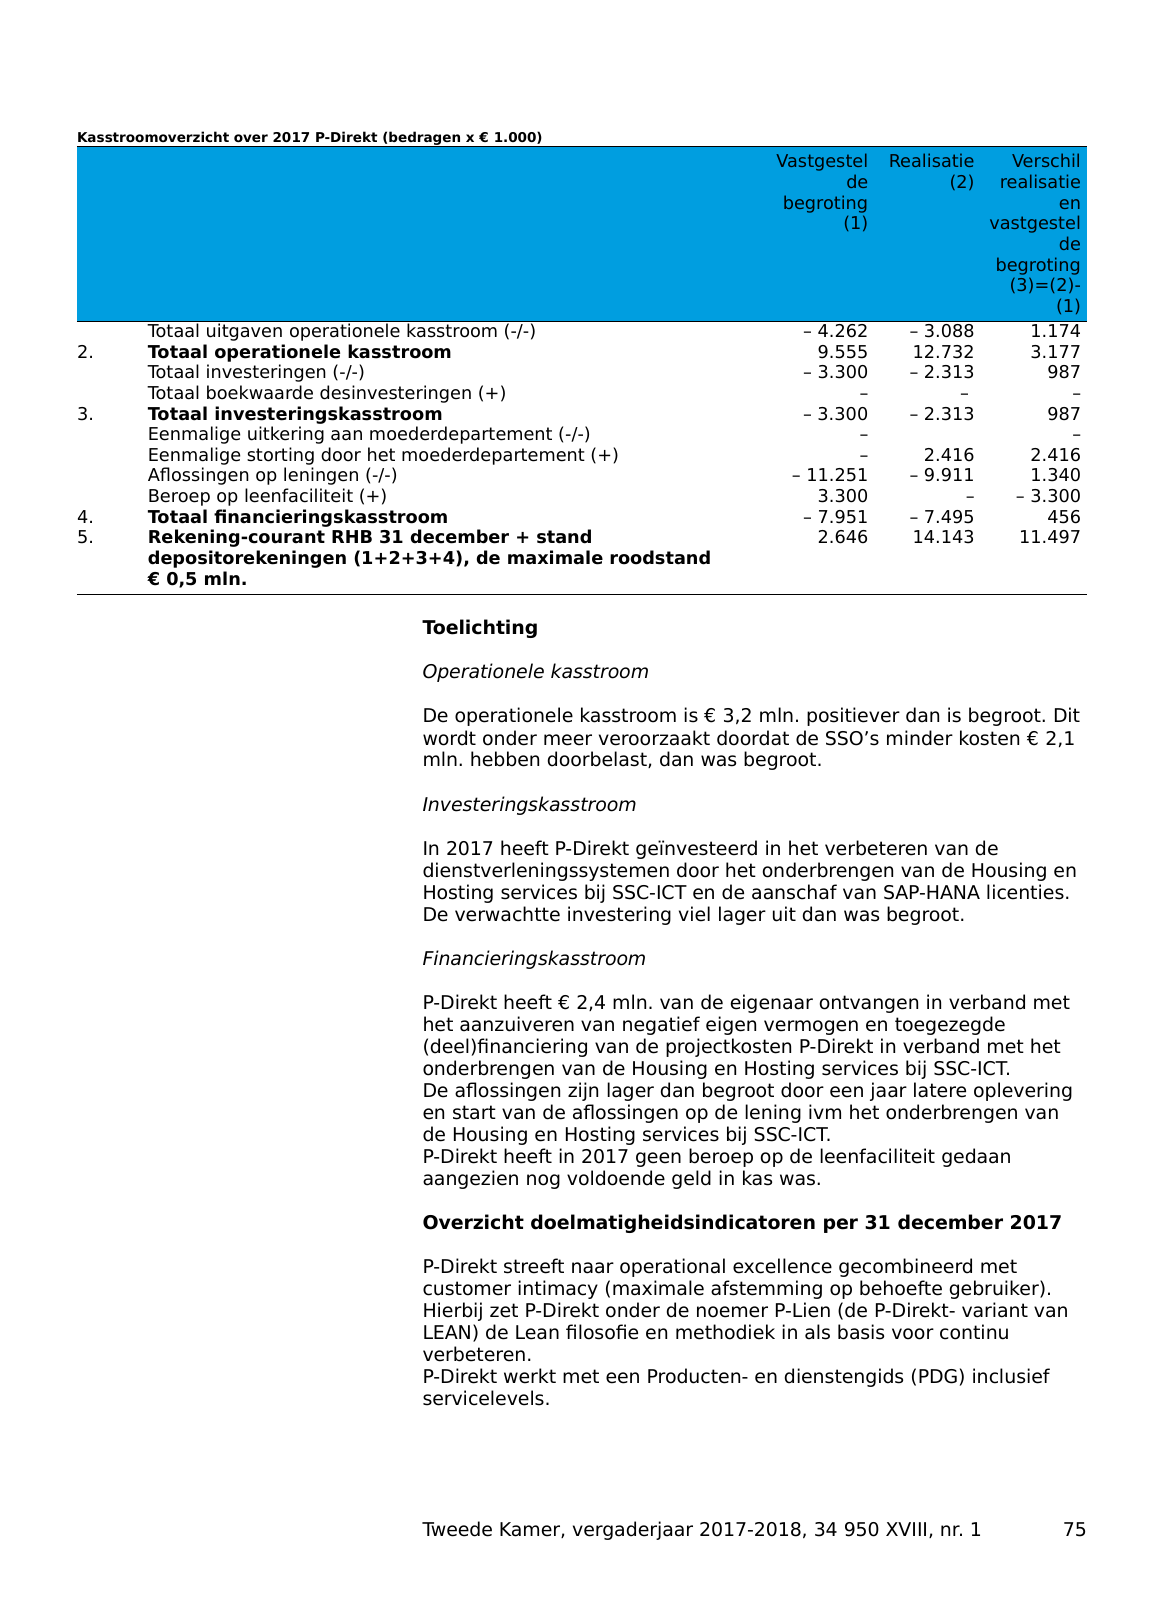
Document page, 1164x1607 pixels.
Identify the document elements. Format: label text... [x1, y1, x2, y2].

text P-Direkt streeft naar operational excellence gecombineerd met customer intimacy (maximale afstemming op behoefte gebruiker). Hierbij zet P-Direkt onder de noemer P-Lien (de P-Direkt- variant van LEAN) de Lean filosofie en methodiek in als basis voor continu verbeteren. [422, 1256, 1087, 1366]
text P-Direkt werkt met een Producten- en dienstengids (PDG) inclusief servicelevels. [422, 1366, 1087, 1410]
text In 2017 heeft P-Direkt geïnvesteerd in het verbeteren van de dienstverleningssystemen door het onderbrengen van de Housing en Hosting services bij SSC-ICT en de aanschaf van SAP-HANA licenties. De verwachtte investering viel lager uit dan was begroot. [422, 838, 1087, 926]
table_cell – [874, 383, 980, 403]
table_cell – 3.300 [768, 404, 874, 424]
table_cell 2.416 [874, 445, 980, 465]
table_cell – 4.262 [768, 322, 874, 342]
table_cell [77, 424, 142, 445]
table_cell – 7.495 [874, 507, 980, 527]
table_cell – 7.951 [768, 507, 874, 527]
table_cell 11.497 [980, 527, 1087, 594]
table_cell Aflossingen op leningen (-/-) [142, 465, 768, 486]
table_cell – 2.313 [874, 404, 980, 424]
table_cell 987 [980, 362, 1087, 383]
table_cell Totaal uitgaven operationele kasstroom (-/-) [142, 322, 768, 342]
table_cell [77, 445, 142, 465]
table_cell [77, 486, 142, 507]
table_cell – [874, 486, 980, 507]
table_cell [142, 147, 768, 321]
text De aflossingen zijn lager dan begroot door een jaar latere oplevering en start van de aflossingen op de lening ivm het onderbrengen van de Housing en Hosting services bij SSC-ICT. [422, 1080, 1087, 1146]
table_cell 3.300 [768, 486, 874, 507]
table_cell – 3.300 [768, 362, 874, 383]
table_cell 5. [77, 527, 142, 594]
text P-Direkt heeft € 2,4 mln. van de eigenaar ontvangen in verband met het aanzuiveren van negatief eigen vermogen en toegezegde (deel)financiering van de projectkosten P-Direkt in verband met het onderbrengen van de Housing en Hosting services bij SSC-ICT. [422, 992, 1087, 1080]
table_cell Eenmalige uitkering aan moederdepartement (-/-) [142, 424, 768, 445]
table_cell 12.732 [874, 342, 980, 362]
table_cell [77, 322, 142, 342]
table_cell 987 [980, 404, 1087, 424]
table_cell Vastgestelde begroting (1) [768, 147, 874, 321]
subtitle Financieringskasstroom [422, 948, 1087, 970]
table_cell Totaal boekwaarde desinvesteringen (+) [142, 383, 768, 403]
subtitle Toelichting [422, 617, 1087, 639]
table_cell – 3.088 [874, 322, 980, 342]
table_cell Eenmalige storting door het moederdepartement (+) [142, 445, 768, 465]
table_cell 1.340 [980, 465, 1087, 486]
table_cell 3.177 [980, 342, 1087, 362]
table_cell – 11.251 [768, 465, 874, 486]
table_cell 2.416 [980, 445, 1087, 465]
table_header Kasstroomoverzicht over 2017 P-Direkt (bedragen x € 1.000) [77, 130, 1087, 146]
table_cell – [768, 383, 874, 403]
table_cell – 2.313 [874, 362, 980, 383]
table_cell 2.646 [768, 527, 874, 594]
table_cell 3. [77, 404, 142, 424]
table_cell – 3.300 [980, 486, 1087, 507]
table_cell 14.143 [874, 527, 980, 594]
table_cell Beroep op leenfaciliteit (+) [142, 486, 768, 507]
table_cell – [980, 424, 1087, 445]
subtitle Investeringskasstroom [422, 793, 1087, 816]
table_cell [77, 383, 142, 403]
table_cell [77, 362, 142, 383]
table_cell – [768, 424, 874, 445]
table_cell [77, 465, 142, 486]
table_cell 456 [980, 507, 1087, 527]
table_cell [77, 147, 142, 321]
table_cell Totaal financieringskasstroom [142, 507, 768, 527]
table_cell 4. [77, 507, 142, 527]
text P-Direkt heeft in 2017 geen beroep op de leenfaciliteit gedaan aangezien nog voldoende geld in kas was. [422, 1146, 1087, 1190]
table_cell – 9.911 [874, 465, 980, 486]
table_cell 2. [77, 342, 142, 362]
table_cell Totaal operationele kasstroom [142, 342, 768, 362]
table_cell [874, 424, 980, 445]
subtitle Overzicht doelmatigheidsindicatoren per 31 december 2017 [422, 1212, 1087, 1234]
table_cell Verschil realisatie en vastgestelde begroting (3)=(2)-(1) [980, 147, 1087, 321]
text De operationele kasstroom is € 3,2 mln. positiever dan is begroot. Dit wordt onder meer veroorzaakt doordat de SSO’s minder kosten € 2,1 mln. hebben doorbelast, dan was begroot. [422, 705, 1087, 771]
subtitle Operationele kasstroom [422, 661, 1087, 683]
table_cell Realisatie (2) [874, 147, 980, 321]
table_cell 1.174 [980, 322, 1087, 342]
table_cell Totaal investeringskasstroom [142, 404, 768, 424]
table_cell Totaal investeringen (-/-) [142, 362, 768, 383]
table_cell – [980, 383, 1087, 403]
table_cell – [768, 445, 874, 465]
table_cell Rekening-courant RHB 31 december + stand depositorekeningen (1+2+3+4), de maximale roodstand € 0,5 mln. [142, 527, 768, 594]
table_cell 9.555 [768, 342, 874, 362]
